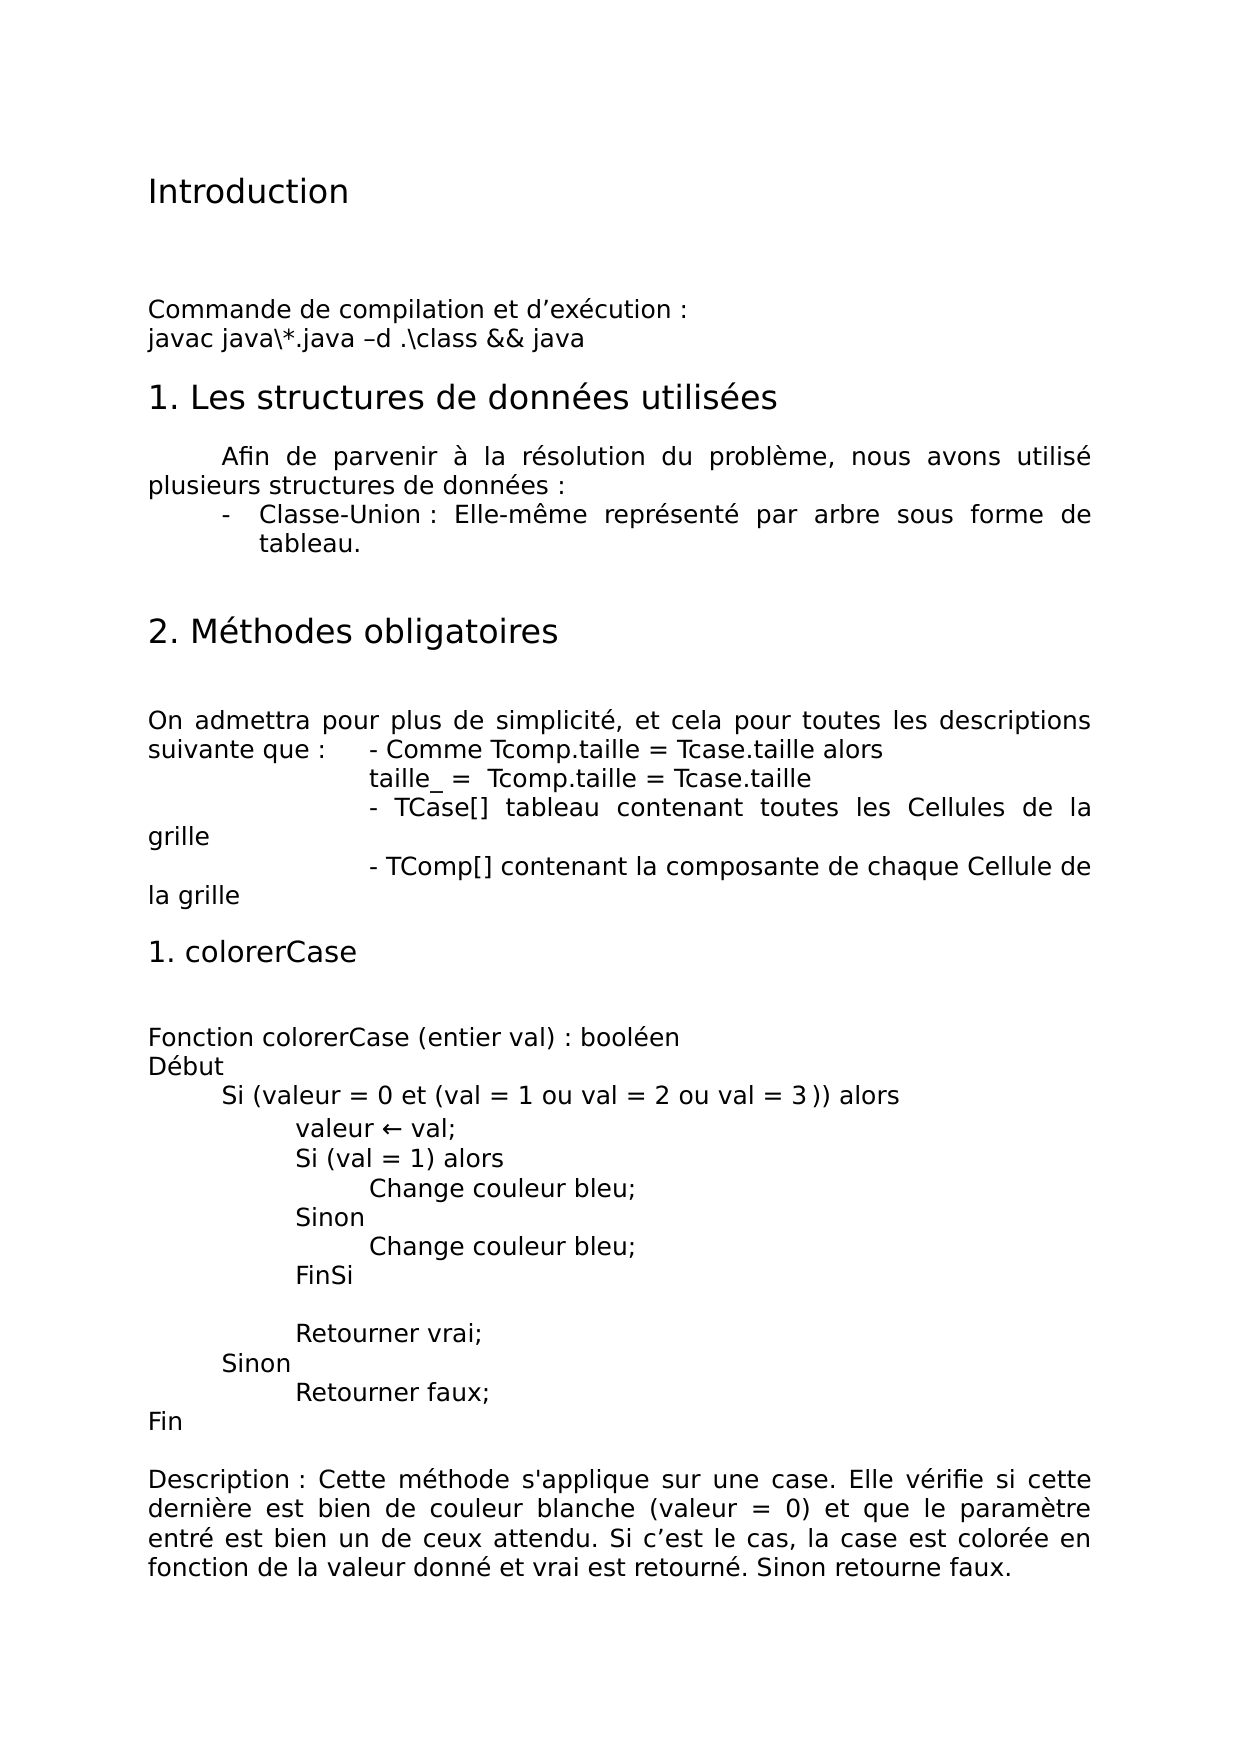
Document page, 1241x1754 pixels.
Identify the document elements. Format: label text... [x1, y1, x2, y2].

text Change couleur bleu; [148, 1232, 1093, 1261]
text Début [148, 1052, 1093, 1081]
text valeur ← val; [148, 1111, 1093, 1145]
text Sinon [148, 1203, 1093, 1232]
subtitle 1. Les structures de données utilisées [148, 378, 1093, 417]
text Si (val = 1) alors [148, 1145, 1093, 1174]
text taille_ = Tcomp.taille = Tcase.taille [148, 764, 1093, 793]
subtitle Introduction [148, 173, 1093, 211]
text Fonction colorerCase (entier val) : booléen [148, 1023, 1093, 1052]
text Retourner faux; [148, 1378, 1093, 1407]
text Sinon [148, 1349, 1093, 1378]
text javac java\*.java –d .\class && java [148, 324, 1093, 353]
text Retourner vrai; [148, 1320, 1093, 1349]
text - TComp[] contenant la composante de chaque Cellule de la grille [148, 852, 1093, 910]
subtitle 1. colorerCase [148, 935, 1093, 969]
text Description : Cette méthode s'applique sur une case. Elle vérifie si cette dernière est bien de couleur blanche (valeur = 0) et que le paramètre entré est bien un de ceux attendu. Si c’est le cas, la case est colorée en fonction de la valeur donné et vrai est retourné. Sinon retourne faux. [148, 1466, 1093, 1582]
text - TCase[] tableau contenant toutes les Cellules de la grille [148, 793, 1093, 852]
list Classe-Union : Elle-même représenté par arbre sous forme de tableau. [221, 500, 1093, 559]
text Si (valeur = 0 et (val = 1 ou val = 2 ou val = 3 )) alors [148, 1081, 1093, 1111]
text Afin de parvenir à la résolution du problème, nous avons utilisé plusieurs structures de données : [148, 442, 1093, 500]
text On admettra pour plus de simplicité, et cela pour toutes les descriptions suivante que : - Comme Tcomp.taille = Tcase.taille alors [148, 706, 1093, 764]
text Commande de compilation et d’exécution : [148, 295, 1093, 324]
text Change couleur bleu; [148, 1174, 1093, 1203]
text Fin [148, 1407, 1093, 1436]
text FinSi [148, 1261, 1093, 1291]
subtitle 2. Méthodes obligatoires [148, 613, 1093, 652]
